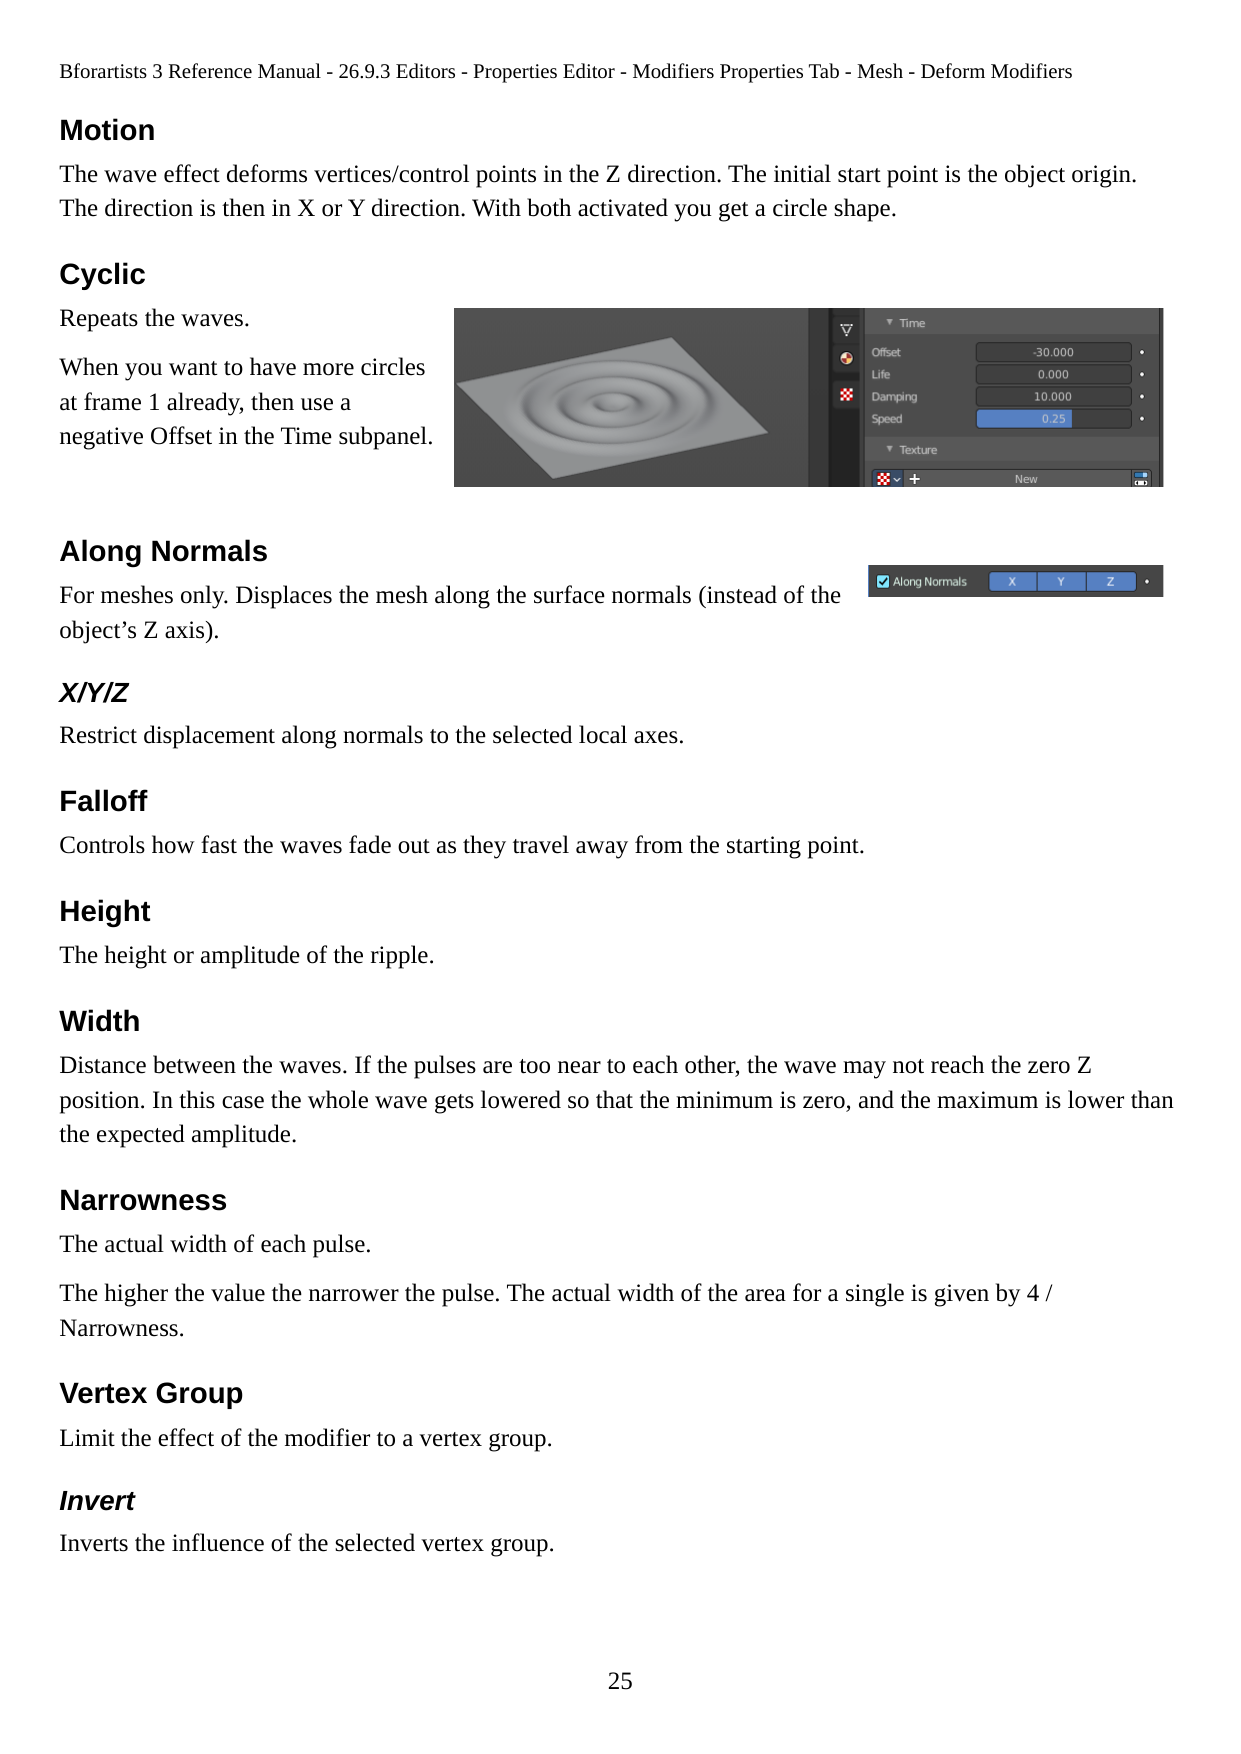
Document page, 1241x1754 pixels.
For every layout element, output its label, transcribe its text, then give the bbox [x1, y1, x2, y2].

text Restrict displacement along normals to the selected local axes. [59, 721, 1181, 749]
subtitle X/Y/Z [59, 676, 1181, 708]
text Distance between the waves. If the pulses are too near to each other, the wave may not reach the zero Z position. In this case the whole wave gets lowered so that the minimum is zero, and the maximum is lower than the expected amplitude. [59, 1050, 1181, 1148]
subtitle Along Normals [59, 534, 1181, 568]
text Inverts the influence of the selected vertex group. [59, 1528, 1181, 1557]
text The actual width of each pulse. [59, 1229, 1181, 1258]
picture [868, 565, 1164, 597]
subtitle Vertex Group [59, 1376, 1181, 1410]
subtitle Motion [59, 113, 1181, 146]
text The wave effect deforms vertices/control points in the Z direction. The initial start point is the object origin. The direction is then in X or Y direction. With both activated you get a circle shape. [59, 159, 1181, 222]
subtitle Height [59, 894, 1181, 928]
subtitle Cyclic [59, 257, 1181, 291]
picture [454, 308, 1164, 487]
text The higher the value the narrower the pulse. The actual width of the area for a single is given by 4 / Narrowness. [59, 1278, 1181, 1341]
subtitle Invert [59, 1484, 1181, 1516]
text The height or amplitude of the ripple. [59, 940, 1181, 969]
text Limit the effect of the modifier to a vertex group. [59, 1423, 1181, 1451]
text When you want to have more circles at frame 1 already, then use a negative Offset in the Time subpanel. [59, 352, 454, 450]
subtitle Narrowness [59, 1183, 1181, 1217]
text For meshes only. Displaces the mesh along the surface normals (instead of the object’s Z axis). [59, 580, 1181, 643]
text Controls how fast the waves fade out as they travel away from the starting point. [59, 831, 1181, 859]
text Repeats the waves. [59, 303, 1181, 332]
subtitle Width [59, 1004, 1181, 1038]
subtitle Falloff [59, 784, 1181, 818]
